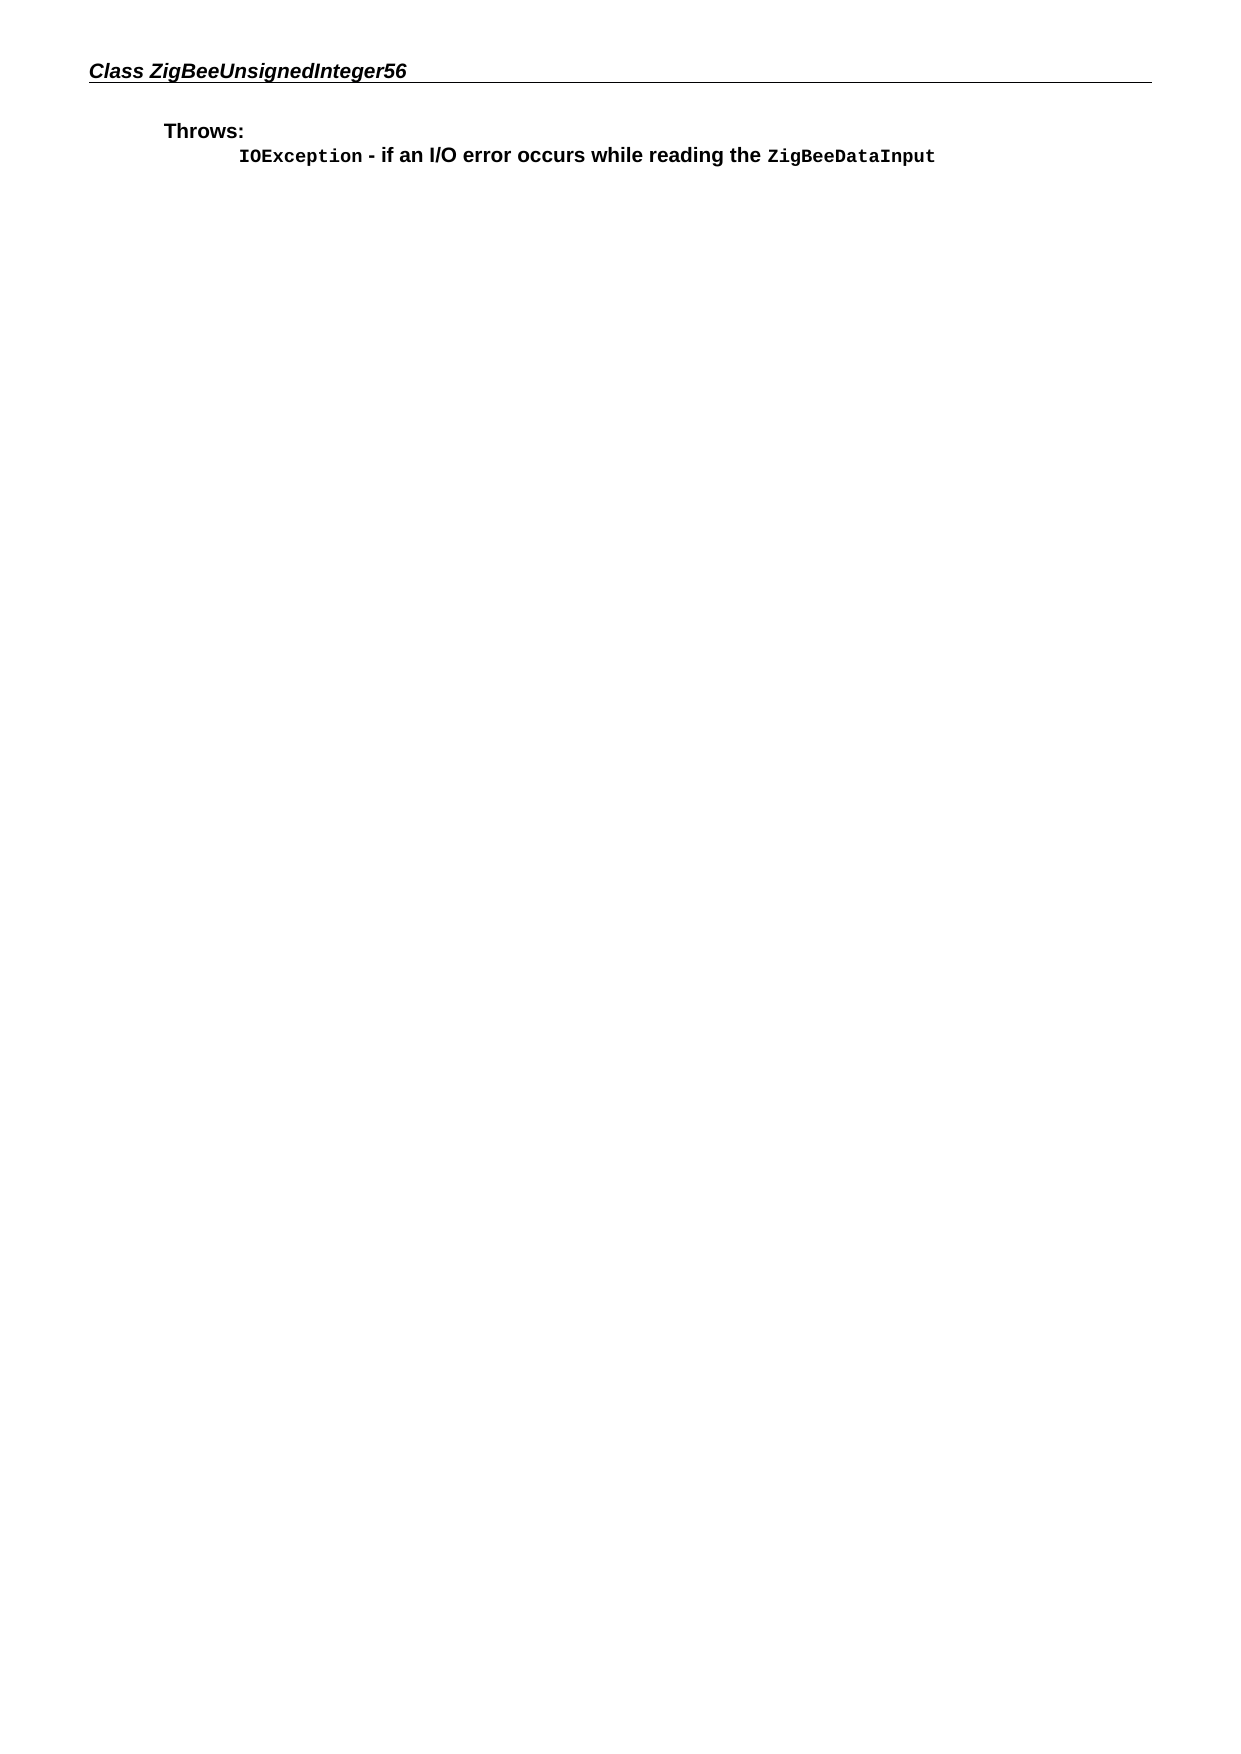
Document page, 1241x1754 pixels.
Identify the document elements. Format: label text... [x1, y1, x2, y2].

text Throws: [163, 118, 1152, 142]
text IOException - if an I/O error occurs while reading the ZigBeeDataInput [238, 142, 1152, 168]
